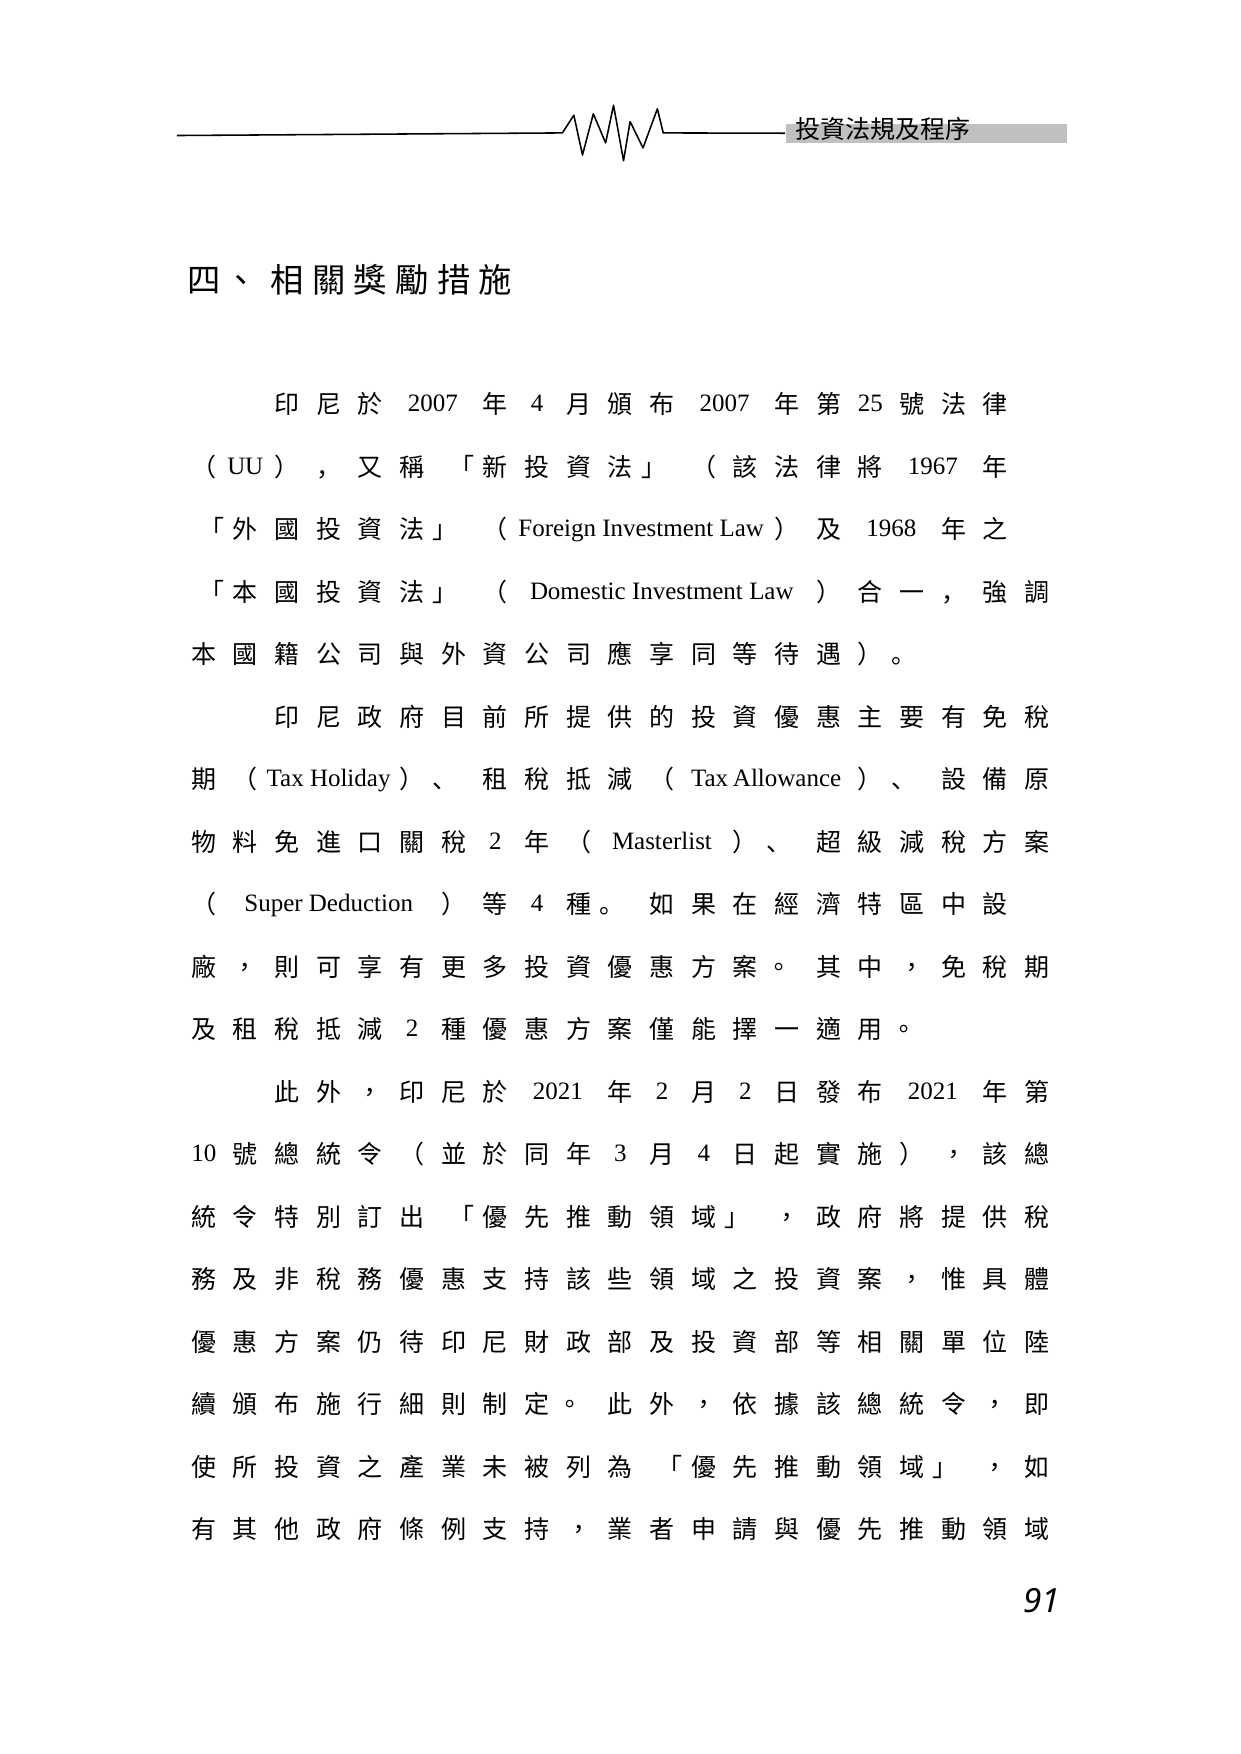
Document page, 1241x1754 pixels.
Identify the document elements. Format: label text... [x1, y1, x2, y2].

text 此外，印尼於2021年2月2日發布2021年第10號總統令（並於同年3月4日起實施），該總統令特別訂出「優先推動領域」，政府將提供稅務及非稅務優惠支持該些領域之投資案，惟具體優惠方案仍待印尼財政部及投資部等相關單位陸續頒布施行細則制定。此外，依據該總統令，即使所投資之產業未被列為「優先推動領域」，如有其他政府條例支持，業者申請與優先推動領域 [183, 1049, 1058, 1549]
text 印尼於2007年4月頒布2007年第25號法律（UU），又稱「新投資法」（該法律將1967年「外國投資法」（Foreign Investment Law）及1968年之「本國投資法」（Domestic Investment Law）合一，強調本國籍公司與外資公司應享同等待遇）。 [183, 361, 1058, 674]
text 四、相關獎勵措施 [183, 236, 1058, 299]
text 印尼政府目前所提供的投資優惠主要有免稅期（Tax Holiday）、租稅抵減（Tax Allowance）、設備原物料免進口關稅2年（Masterlist）、超級減稅方案（Super Deduction）等4種。如果在經濟特區中設廠，則可享有更多投資優惠方案。其中，免稅期及租稅抵減2種優惠方案僅能擇一適用。 [183, 674, 1058, 1049]
